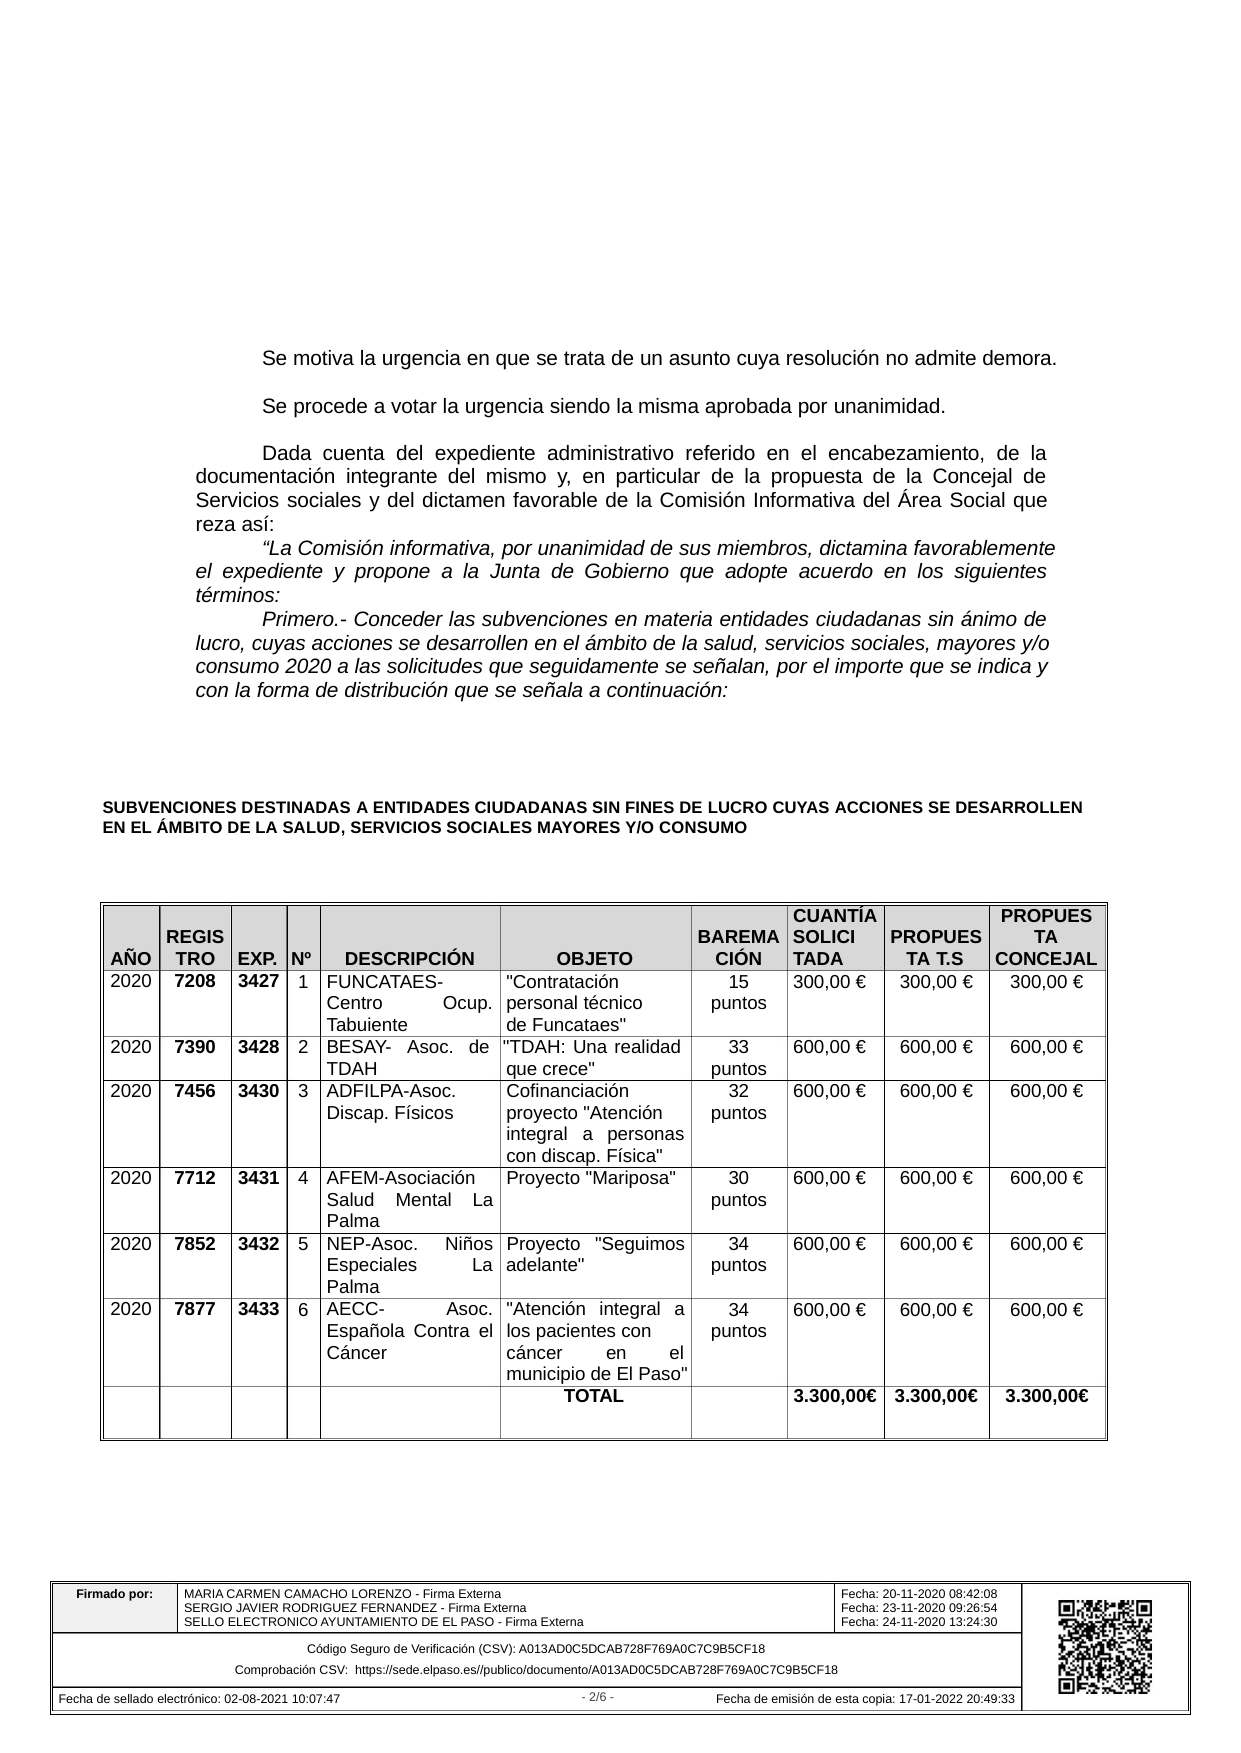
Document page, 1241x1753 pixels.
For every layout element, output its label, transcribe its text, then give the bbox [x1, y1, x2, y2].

text REGIS [166, 927, 338, 948]
text 2020 7208 3427 [110, 971, 298, 992]
text BESAY- Asoc. de "TDAH: Una realidad [326, 1037, 709, 1058]
text AÑO TRO EXP. Nº [110, 949, 338, 969]
text 600,00 € [899, 1299, 997, 1320]
text NEP-Asoc. Niños Proyecto "Seguimos [326, 1234, 709, 1255]
text con discap. Física" [506, 1146, 709, 1166]
text 2020 7877 3433 [110, 1298, 304, 1319]
text 2 [110, 1037, 121, 1058]
text PROPUES [890, 927, 1007, 948]
text 2020 7712 3431 [110, 1168, 298, 1189]
text municipio de El Paso" [506, 1364, 709, 1385]
text Comprobación CSV: https://sede.elpaso.es//publico/documento/A013AD0C5DCAB728F769A0C7C9B5CF18 [234, 1663, 864, 1677]
text 600,00 € [793, 1299, 890, 1320]
text puntos [711, 1058, 792, 1079]
text FUNCATAES- [326, 971, 471, 992]
text Dada cuenta del expediente administrativo referido en el encabezamiento, de la [262, 442, 1070, 465]
text proyecto "Atención [506, 1102, 709, 1123]
text Palma [326, 1277, 442, 1298]
text Primero.- Conceder las subvenciones en materia entidades ciudadanas sin ánimo de [262, 608, 1070, 631]
text documentación integrante del mismo y, en particular de la propuesta de la Concejal de [195, 466, 1070, 489]
text 6 [298, 1299, 326, 1320]
text 1 [298, 971, 326, 992]
text 600,00 € [793, 1234, 890, 1255]
text - 2/6 - [581, 1691, 633, 1705]
text Cáncer cáncer en [326, 1342, 669, 1363]
text Firmado por: [76, 1587, 172, 1601]
text 020 7456 3430 [146, 1081, 298, 1101]
text Código Seguro de Verificación (CSV): A013AD0C5DCAB728F769A0C7C9B5CF18 [307, 1642, 864, 1656]
text términos: [195, 584, 1070, 607]
text 3 [298, 1081, 326, 1102]
text 30 [728, 1168, 792, 1189]
text el expediente y propone a la Junta de Gobierno que adopte acuerdo en los siguientes [195, 560, 1070, 583]
text La Comisión informativa, por unanimidad de sus miembros, dictamina favorablemente [269, 537, 1070, 560]
text reza así: [195, 513, 1070, 536]
text 600,00 € [1010, 1081, 1108, 1102]
text Fecha de emisión de esta copia: 17-01-2022 20:49:33 [716, 1692, 1040, 1706]
text puntos [711, 1321, 792, 1342]
text TADA [793, 949, 870, 969]
text 3.300,00€ 3.300,00€ 3.300,00€ [793, 1386, 1113, 1407]
text 600,00 € [899, 1037, 997, 1058]
text 34 [728, 1234, 792, 1255]
text DESCRIPCIÓN [344, 949, 499, 969]
text Ocup. personal técnico [443, 993, 667, 1014]
text Tabuiente [326, 1014, 434, 1035]
text 600,00 € [1010, 1299, 1108, 1320]
text Servicios sociales y del dictamen favorable de la Comisión Informativa del Área Social que [195, 489, 1070, 512]
text CONCEJAL [1007, 949, 1122, 969]
text Fecha de sellado electrónico: 02-08-2021 10:07:47 [58, 1692, 365, 1706]
text "Contratación [506, 971, 643, 992]
text SUBVENCIONES DESTINADAS A ENTIDADES CIUDADANAS SIN FINES DE LUCRO CUYAS ACCIONES SE DESARROLLEN [102, 799, 1110, 818]
text 300,00 € [793, 971, 890, 992]
text CIÓN [715, 949, 787, 969]
text MARIA CARMEN CAMACHO LORENZO - Firma Externa [184, 1587, 613, 1601]
text 020 7390 3428 [121, 1037, 298, 1058]
text TA [1034, 927, 1122, 948]
text 600,00 € [793, 1081, 890, 1102]
text 15 [728, 971, 774, 992]
text 2 [110, 1081, 146, 1102]
text con la forma de distribución que se señala a continuación: [195, 679, 1070, 702]
text puntos [711, 993, 792, 1014]
text CUANTÍA [793, 906, 902, 926]
text Fecha: 20-11-2020 08:42:08 [841, 1587, 1022, 1601]
text EN EL ÁMBITO DE LA SALUD, SERVICIOS SOCIALES MAYORES Y/O CONSUMO [102, 818, 1110, 837]
text 4 [298, 1168, 326, 1189]
text “ [262, 537, 269, 560]
text consumo 2020 a las solicitudes que seguidamente se señalan, por el importe que se indica y [195, 655, 1070, 678]
text Fecha: 24-11-2020 13:24:30 [841, 1615, 1022, 1629]
text lucro, cuyas acciones se desarrollen en el ámbito de la salud, servicios sociales, mayores y/o [195, 632, 1070, 655]
text 5 [298, 1234, 326, 1255]
text 32 [728, 1081, 792, 1102]
text PROPUES [1001, 906, 1122, 926]
text el [669, 1342, 709, 1363]
text puntos [711, 1255, 792, 1276]
text Se procede a votar la urgencia siendo la misma aprobada por unanimidad. [262, 394, 1070, 418]
text BAREMA SOLICI [697, 927, 890, 948]
text SELLO ELECTRONICO AYUNTAMIENTO DE EL PASO - Firma Externa [184, 1615, 613, 1629]
text Salud Mental La [326, 1190, 518, 1211]
text puntos [711, 1190, 792, 1211]
text Palma [326, 1211, 518, 1232]
text 600,00 € [793, 1168, 890, 1189]
text que crece" [506, 1058, 620, 1079]
text 600,00 € [899, 1234, 997, 1255]
text 600,00 € [899, 1168, 997, 1189]
text Fecha: 23-11-2020 09:26:54 [841, 1601, 1022, 1615]
text La adelante" [472, 1255, 609, 1276]
text SERGIO JAVIER RODRIGUEZ FERNANDEZ - Firma Externa [184, 1601, 613, 1615]
text 600,00 € [1010, 1168, 1108, 1189]
picture [51, 1582, 1190, 1714]
text de Funcataes" [506, 1014, 667, 1035]
text ADFILPA-Asoc. [326, 1081, 482, 1102]
text Discap. Físicos [326, 1102, 482, 1123]
text TOTAL [564, 1386, 651, 1407]
text Cofinanciación [506, 1081, 654, 1102]
text integral a personas [506, 1124, 709, 1145]
text TDAH [326, 1058, 402, 1079]
text AECC- [326, 1299, 409, 1320]
text 600,00 € [793, 1037, 890, 1058]
text AFEM-Asociación [326, 1168, 518, 1189]
text 600,00 € [1010, 1037, 1108, 1058]
text 2020 7852 3432 [110, 1233, 304, 1254]
text Se motiva la urgencia en que se trata de un asunto cuya resolución no admite demora. [262, 347, 1070, 370]
text 300,00 € [899, 971, 997, 992]
text puntos [711, 1102, 792, 1123]
text Asoc. "Atención integral a [446, 1299, 709, 1320]
text 300,00 € [1010, 971, 1108, 992]
text TA T.S [906, 949, 1007, 969]
text 33 [728, 1037, 792, 1058]
text 600,00 € [1010, 1234, 1108, 1255]
text 34 [728, 1299, 774, 1320]
text Centro [326, 993, 434, 1014]
text Proyecto "Mariposa" [518, 1168, 709, 1189]
text Especiales [326, 1255, 442, 1276]
picture [101, 903, 1107, 1440]
text Española Contra el los pacientes con [326, 1321, 675, 1342]
text 600,00 € [899, 1081, 997, 1102]
text OBJETO [556, 949, 658, 969]
text 2 [298, 1037, 326, 1058]
